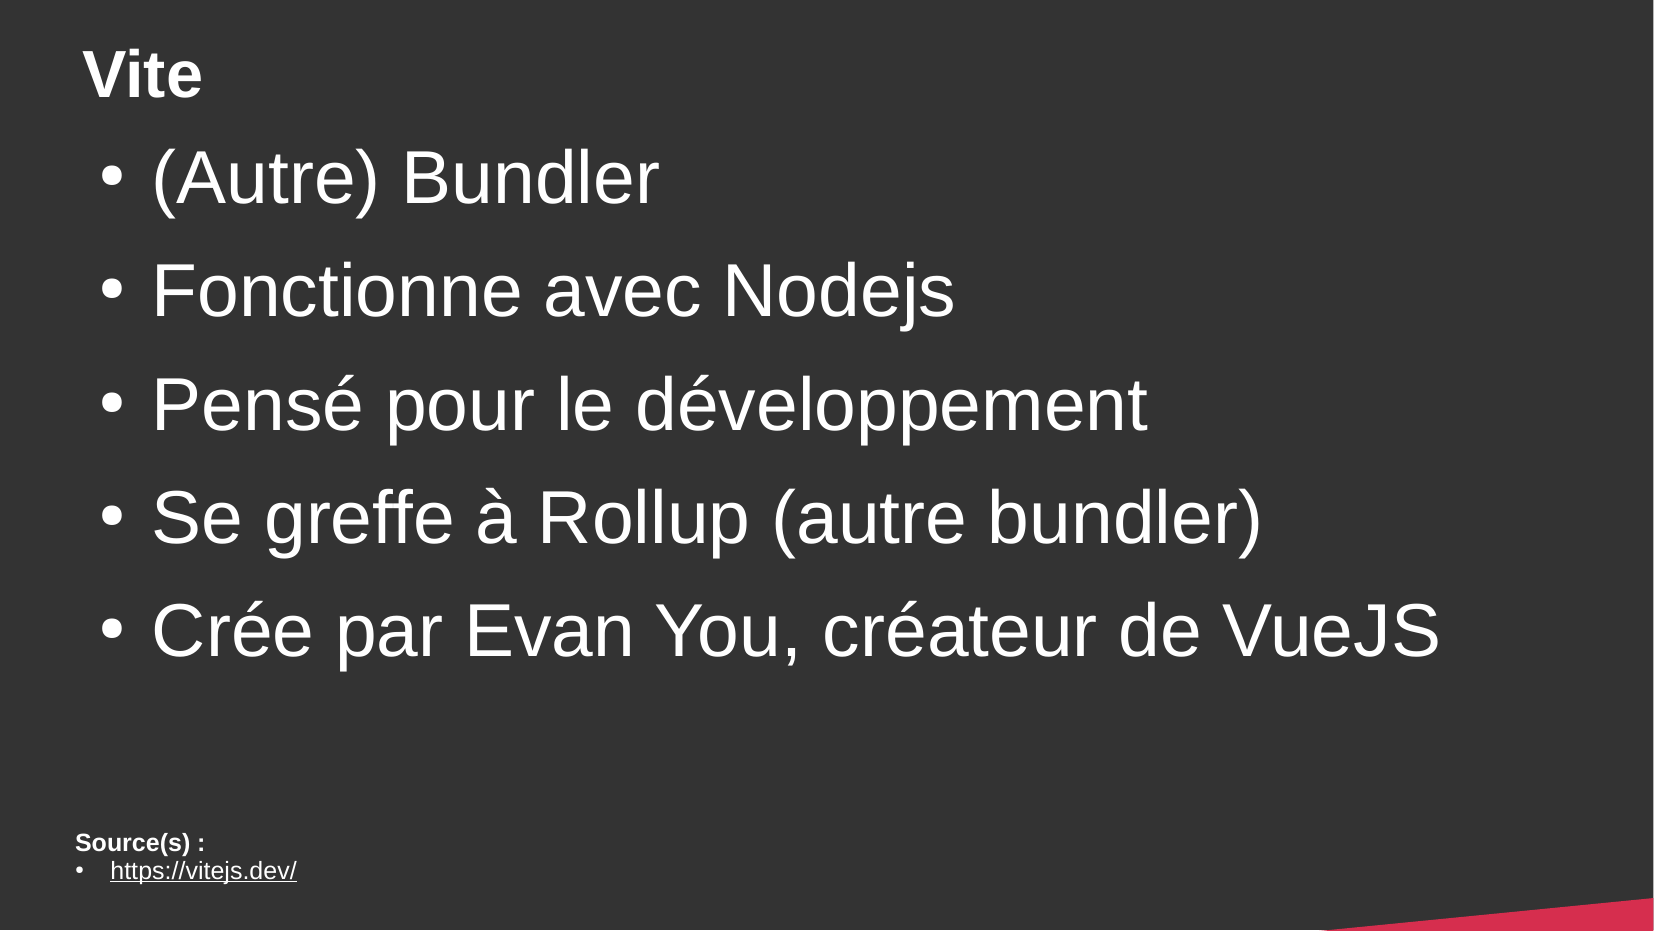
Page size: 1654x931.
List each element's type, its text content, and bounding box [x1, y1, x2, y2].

title Vite [82, 37, 1571, 112]
text_box [1546, 898, 1654, 931]
list (Autre) Bundler Fonctionne avec Nodejs Pensé pour le développement Se greffe à Rollup (autre bundler) Crée par Evan You, créateur de VueJS [80, 135, 1619, 827]
text_box Source(s) : https://vitejs.dev/ [60, 821, 1546, 931]
